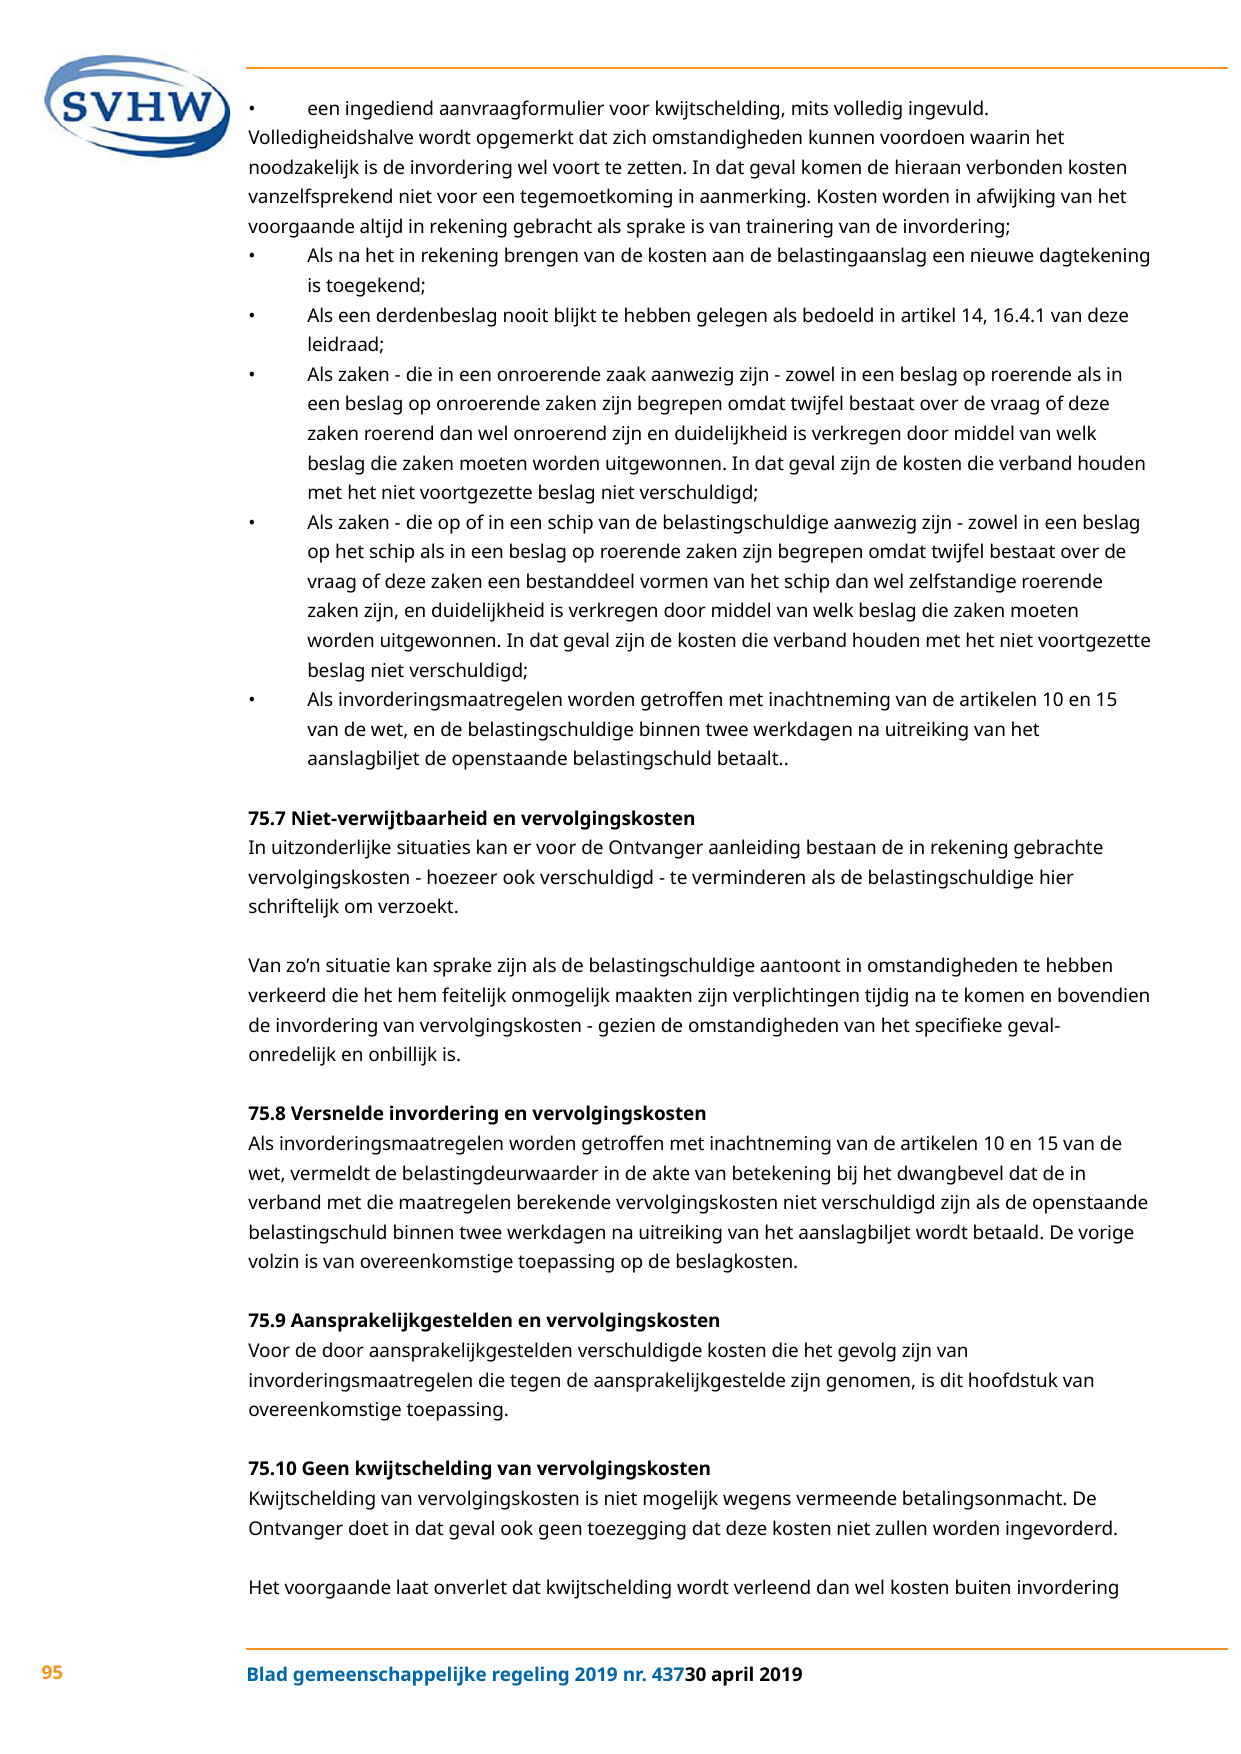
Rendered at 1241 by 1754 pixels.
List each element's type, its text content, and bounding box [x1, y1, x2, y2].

text 75.8 Versnelde invordering en vervolgingskosten [248, 1101, 1152, 1126]
text Voor de door aansprakelijkgestelden verschuldigde kosten die het gevolg zijn van invorderingsmaatregelen die tegen de aansprakelijkgestelde zijn genomen, is dit hoofdstuk van overeenkomstige toepassing. [248, 1337, 1152, 1422]
text Het voorgaande laat onverlet dat kwijtschelding wordt verleend dan wel kosten buiten invordering [248, 1574, 1152, 1600]
text 75.9 Aansprakelijkgestelden en vervolgingskosten [248, 1308, 1152, 1333]
text Van zo’n situatie kan sprake zijn als de belastingschuldige aantoont in omstandigheden te hebben verkeerd die het hem feitelijk onmogelijk maakten zijn verplichtingen tijdig na te komen en bovendien de invordering van vervolgingskosten - gezien de omstandigheden van het specifieke geval- onredelijk en onbillijk is. [248, 953, 1152, 1067]
text Als invorderingsmaatregelen worden getroffen met inachtneming van de artikelen 10 en 15 van de wet, vermeldt de belastingdeurwaarder in de akte van betekening bij het dwangbevel dat de in verband met die maatregelen berekende vervolgingskosten niet verschuldigd zijn als de openstaande belastingschuld binnen twee werkdagen na uitreiking van het aanslagbiljet wordt betaald. De vorige volzin is van overeenkomstige toepassing op de beslagkosten. [248, 1130, 1152, 1274]
list Als invorderingsmaatregelen worden getroffen met inachtneming van de artikelen 10 en 15 van de wet, en de belastingschuldige binnen twee werkdagen na uitreiking van het aanslagbiljet de openstaande belastingschuld betaalt.. [248, 686, 1152, 771]
text In uitzonderlijke situaties kan er voor de Ontvanger aanleiding bestaan de in rekening gebrachte vervolgingskosten - hoezeer ook verschuldigd - te verminderen als de belastingschuldige hier schriftelijk om verzoekt. [248, 834, 1152, 919]
list Als zaken - die op of in een schip van de belastingschuldige aanwezig zijn - zowel in een beslag op het schip als in een beslag op roerende zaken zijn begrepen omdat twijfel bestaat over de vraag of deze zaken een bestanddeel vormen van het schip dan wel zelfstandige roerende zaken zijn, en duidelijkheid is verkregen door middel van welk beslag die zaken moeten worden uitgewonnen. In dat geval zijn de kosten die verband houden met het niet voortgezette beslag niet verschuldigd; [248, 509, 1152, 683]
list Als na het in rekening brengen van de kosten aan de belastingaanslag een nieuwe dagtekening is toegekend; [248, 243, 1152, 298]
text 75.10 Geen kwijtschelding van vervolgingskosten [248, 1456, 1152, 1481]
text Volledigheidshalve wordt opgemerkt dat zich omstandigheden kunnen voordoen waarin het noodzakelijk is de invordering wel voort te zetten. In dat geval komen de hieraan verbonden kosten vanzelfsprekend niet voor een tegemoetkoming in aanmerking. Kosten worden in afwijking van het voorgaande altijd in rekening gebracht als sprake is van trainering van de invordering; [248, 124, 1152, 239]
list Als een derdenbeslag nooit blijkt te hebben gelegen als bedoeld in artikel 14, 16.4.1 van deze leidraad; [248, 302, 1152, 357]
text Kwijtschelding van vervolgingskosten is niet mogelijk wegens vermeende betalingsonmacht. De Ontvanger doet in dat geval ook geen toezegging dat deze kosten niet zullen worden ingevorderd. [248, 1485, 1152, 1541]
picture [41, 47, 231, 172]
text 75.7 Niet-verwijtbaarheid en vervolgingskosten [248, 805, 1152, 831]
list Als zaken - die in een onroerende zaak aanwezig zijn - zowel in een beslag op roerende als in een beslag op onroerende zaken zijn begrepen omdat twijfel bestaat over de vraag of deze zaken roerend dan wel onroerend zijn en duidelijkheid is verkregen door middel van welk beslag die zaken moeten worden uitgewonnen. In dat geval zijn de kosten die verband houden met het niet voortgezette beslag niet verschuldigd; [248, 361, 1152, 505]
list een ingediend aanvraagformulier voor kwijtschelding, mits volledig ingevuld. [248, 95, 1152, 121]
